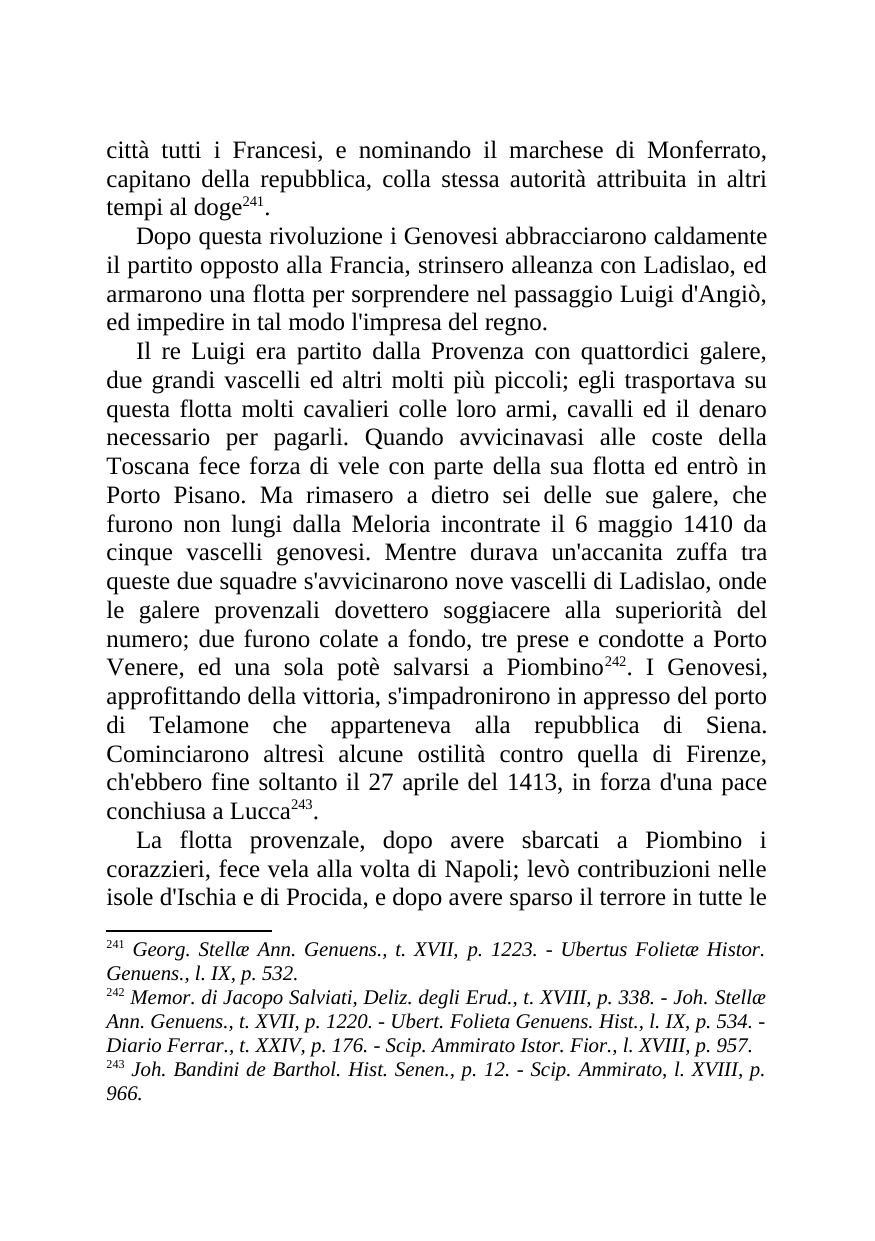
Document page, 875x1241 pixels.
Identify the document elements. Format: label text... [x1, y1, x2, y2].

text città tutti i Francesi, e nominando il marchese di Monferrato, capitano della repubblica, colla stessa autorità attribuita in altri tempi al doge. [106, 135, 768, 221]
text Memor. di Jacopo Salviati, Deliz. degli Erud., t. XVIII, p. 338. - Joh. Stellæ Ann. Genuens., t. XVII, p. 1220. - Ubert. Folieta Genuens. Hist., l. IX, p. 534. - Diario Ferrar., t. XXIV, p. 176. - Scip. Ammirato Istor. Fior., l. XVIII, p. 957. [106, 985, 768, 1057]
text La flotta provenzale, dopo avere sbarcati a Piombino i corazzieri, fece vela alla volta di Napoli; levò contribuzioni nelle isole d'Ischia e di Procida, e dopo avere sparso il terrore in tutte le [106, 825, 768, 911]
text Joh. Bandini de Barthol. Hist. Senen., p. 12. - Scip. Ammirato, l. XVIII, p. 966. [106, 1057, 768, 1105]
text Dopo questa rivoluzione i Genovesi abbracciarono caldamente il partito opposto alla Francia, strinsero alleanza con Ladislao, ed armarono una flotta per sorprendere nel passaggio Luigi d'Angiò, ed impedire in tal modo l'impresa del regno. [106, 221, 768, 336]
text Georg. Stellæ Ann. Genuens., t. XVII, p. 1223. - Ubertus Folietæ Histor. Genuens., l. IX, p. 532. [106, 937, 768, 985]
text Il re Luigi era partito dalla Provenza con quattordici galere, due grandi vascelli ed altri molti più piccoli; egli trasportava su questa flotta molti cavalieri colle loro armi, cavalli ed il denaro necessario per pagarli. Quando avvicinavasi alle coste della Toscana fece forza di vele con parte della sua flotta ed entrò in Porto Pisano. Ma rimasero a dietro sei delle sue galere, che furono non lungi dalla Meloria incontrate il 6 maggio 1410 da cinque vascelli genovesi. Mentre durava un'accanita zuffa tra queste due squadre s'avvicinarono nove vascelli di Ladislao, onde le galere provenzali dovettero soggiacere alla superiorità del numero; due furono colate a fondo, tre prese e condotte a Porto Venere, ed una sola potè salvarsi a Piombino. I Genovesi, approfittando della vittoria, s'impadronirono in appresso del porto di Telamone che apparteneva alla repubblica di Siena. Cominciarono altresì alcune ostilità contro quella di Firenze, ch'ebbero fine soltanto il 27 aprile del 1413, in forza d'una pace conchiusa a Lucca. [106, 336, 768, 825]
